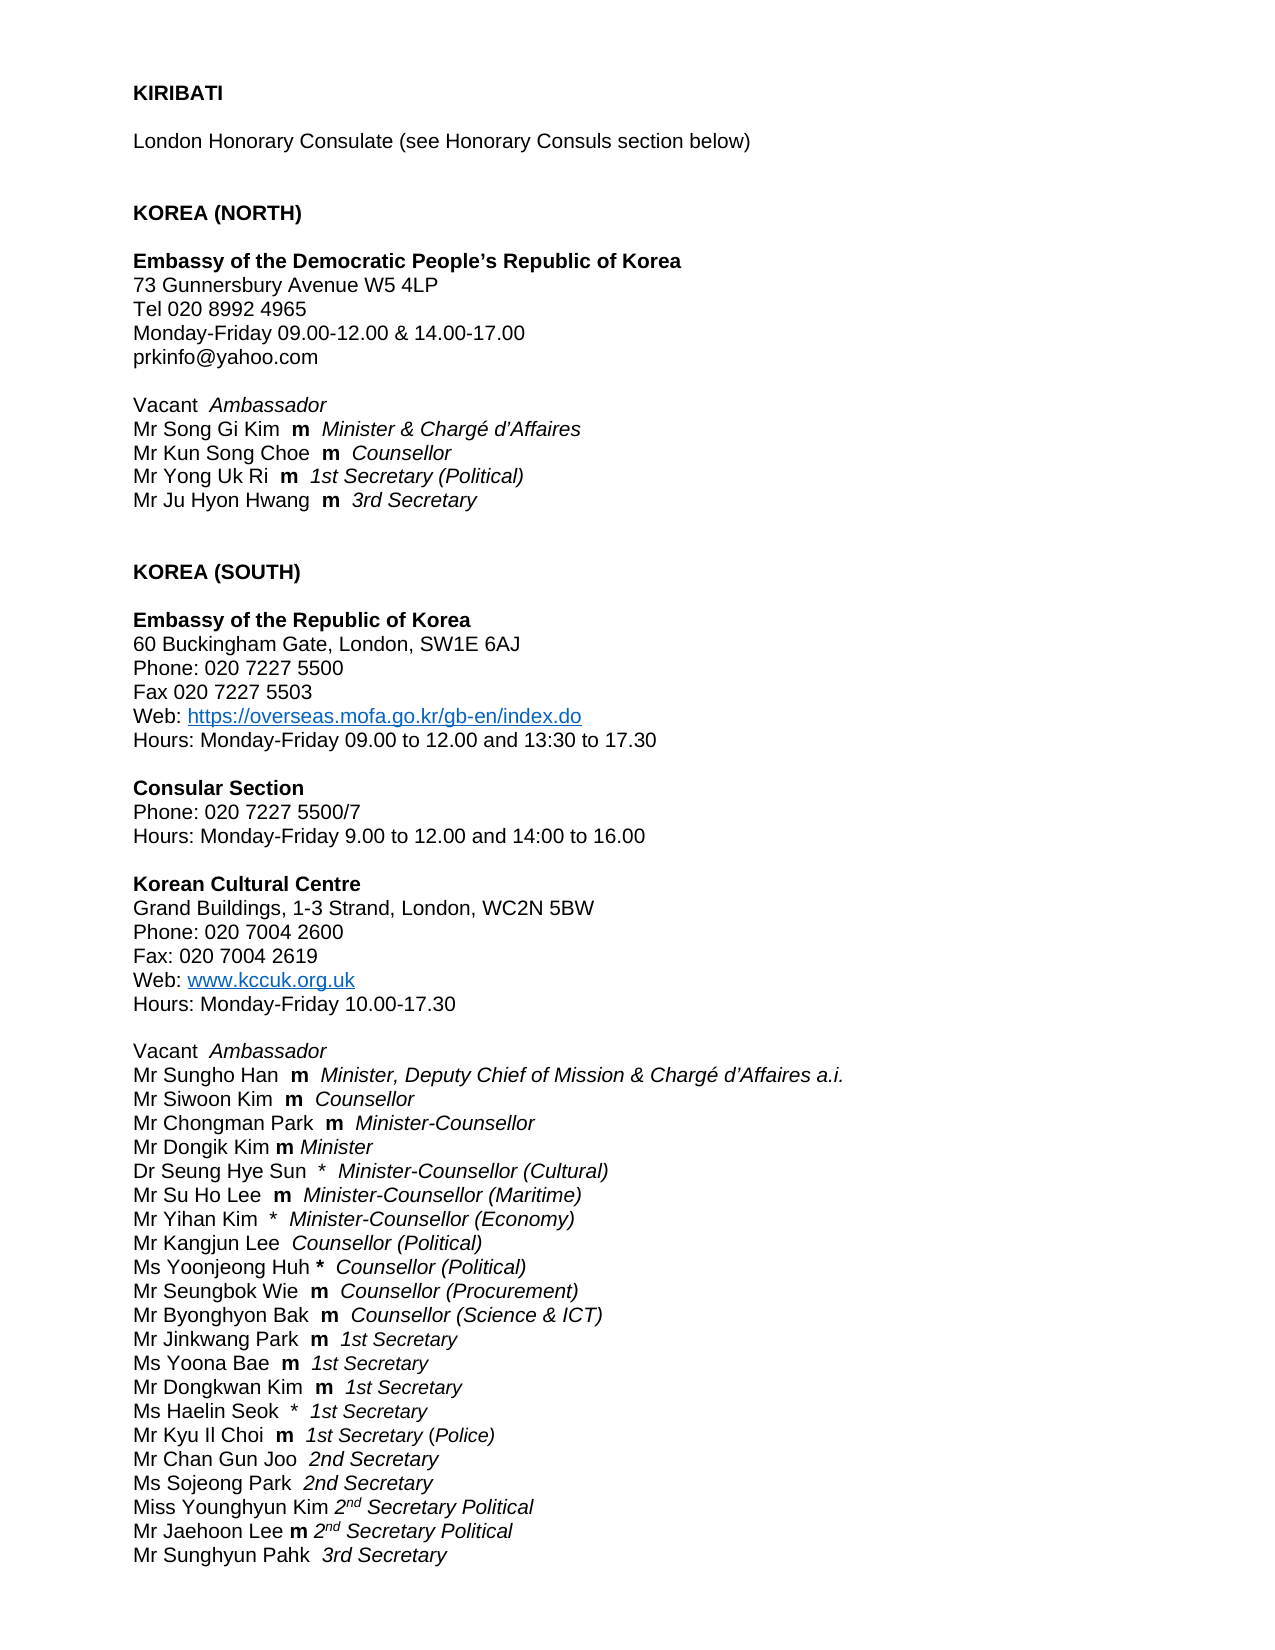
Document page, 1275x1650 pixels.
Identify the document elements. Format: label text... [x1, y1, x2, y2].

text Mr Kyu Il Choi m 1st Secretary (Police) [133, 1423, 1181, 1447]
text KOREA (NORTH) [133, 201, 1181, 225]
text Dr Seung Hye Sun * Minister-Counsellor (Cultural) [133, 1159, 1181, 1183]
text Mr Kangjun Lee Counsellor (Political) [133, 1231, 1181, 1255]
text Mr Dongik Kim m Minister [133, 1135, 1181, 1159]
text Ms Haelin Seok * 1st Secretary [133, 1399, 1181, 1423]
text Mr Su Ho Lee m Minister-Counsellor (Maritime) [133, 1183, 1181, 1207]
text 73 Gunnersbury Avenue W5 4LP [133, 273, 1181, 297]
text 60 Buckingham Gate, London, SW1E 6AJ [133, 632, 1181, 656]
text Ms Yoona Bae m 1st Secretary [133, 1351, 1181, 1375]
text Mr Yihan Kim * Minister-Counsellor (Economy) [133, 1207, 1181, 1231]
text Hours: Monday-Friday 9.00 to 12.00 and 14:00 to 16.00 [133, 824, 1181, 848]
text Mr Chan Gun Joo 2nd Secretary [133, 1447, 1181, 1471]
text Mr Byonghyon Bak m Counsellor (Science & ICT) [133, 1303, 1181, 1327]
text Fax: 020 7004 2619 [133, 943, 1181, 967]
text Consular Section [133, 776, 1181, 800]
text Mr Seungbok Wie m Counsellor (Procurement) [133, 1279, 1181, 1303]
text Mr Dongkwan Kim m 1st Secretary [133, 1375, 1181, 1399]
text Phone: 020 7227 5500 [133, 656, 1181, 680]
text London Honorary Consulate (see Honorary Consuls section below) [133, 129, 1181, 153]
text Ms Sojeong Park 2nd Secretary [133, 1471, 1181, 1494]
text Mr Sungho Han m Minister, Deputy Chief of Mission & Chargé d’Affaires a.i. [133, 1063, 1181, 1087]
text Ms Yoonjeong Huh * Counsellor (Political) [133, 1255, 1181, 1279]
text KOREA (SOUTH) [133, 560, 1181, 584]
text Vacant Ambassador [133, 392, 1181, 416]
text Mr Kun Song Choe m Counsellor [133, 440, 1181, 464]
text Mr Siwoon Kim m Counsellor [133, 1087, 1181, 1111]
text Hours: Monday-Friday 10.00-17.30 [133, 991, 1181, 1015]
subtitle KIRIBATI [133, 81, 1181, 105]
text prkinfo@yahoo.com [133, 344, 1181, 368]
text Mr Yong Uk Ri m 1st Secretary (Political) [133, 464, 1181, 488]
text Hours: Monday-Friday 09.00 to 12.00 and 13:30 to 17.30 [133, 728, 1181, 752]
text Phone: 020 7004 2600 [133, 919, 1181, 943]
text Web: www.kccuk.org.uk [133, 967, 1181, 991]
text Monday-Friday 09.00-12.00 & 14.00-17.00 [133, 321, 1181, 344]
text Fax 020 7227 5503 [133, 680, 1181, 704]
text Mr Ju Hyon Hwang m 3rd Secretary [133, 488, 1181, 512]
text Tel 020 8992 4965 [133, 297, 1181, 321]
text Mr Song Gi Kim m Minister & Chargé d’Affaires [133, 416, 1181, 440]
text Mr Jaehoon Lee m 2nd Secretary Political [133, 1518, 1181, 1542]
text Mr Chongman Park m Minister-Counsellor [133, 1111, 1181, 1135]
text Miss Younghyun Kim 2nd Secretary Political [133, 1494, 1181, 1518]
text Korean Cultural Centre [133, 872, 1181, 896]
text Embassy of the Democratic People’s Republic of Korea [133, 249, 1181, 273]
text Vacant Ambassador [133, 1039, 1181, 1063]
text Mr Sunghyun Pahk 3rd Secretary [133, 1542, 1181, 1566]
text Phone: 020 7227 5500/7 [133, 800, 1181, 824]
subtitle Embassy of the Republic of Korea [133, 608, 1181, 632]
text Mr Jinkwang Park m 1st Secretary [133, 1327, 1181, 1351]
text Web: https://overseas.mofa.go.kr/gb-en/index.do [133, 704, 1181, 728]
text Grand Buildings, 1-3 Strand, London, WC2N 5BW [133, 896, 1181, 919]
